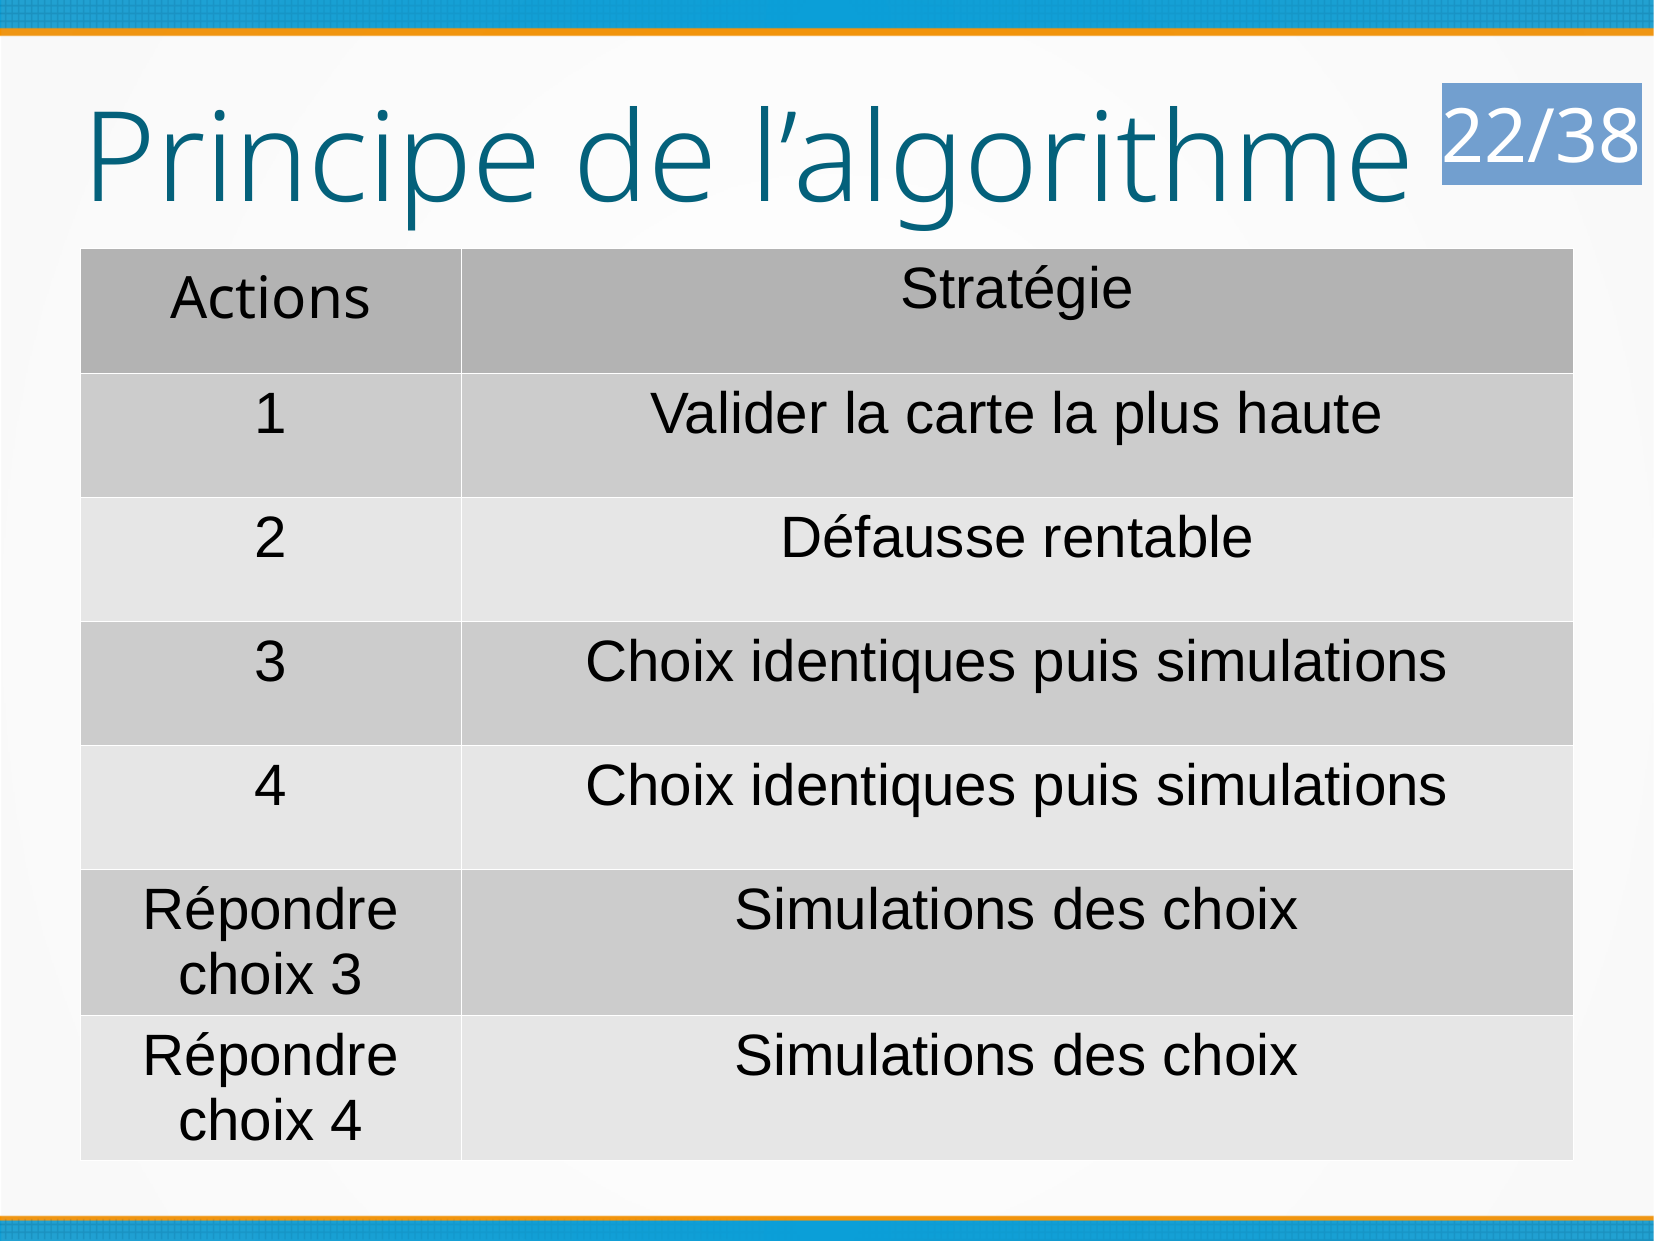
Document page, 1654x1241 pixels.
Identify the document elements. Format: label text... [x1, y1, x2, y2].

table_cell Choix identiques puis simulations [462, 746, 1573, 869]
title Principe de l’algorithme [82, 49, 1571, 248]
table_cell 2 [81, 498, 461, 621]
table_cell Simulations des choix [462, 1016, 1573, 1160]
table_cell Répondre choix 3 [81, 870, 461, 1015]
table_cell Valider la carte la plus haute [462, 374, 1573, 497]
picture [0, 0, 1654, 1241]
table_cell Répondre choix 4 [81, 1016, 461, 1160]
table_cell 4 [81, 746, 461, 869]
table_cell 1 [81, 374, 461, 497]
table_header Actions [81, 249, 461, 373]
table_header Stratégie [462, 249, 1573, 373]
table_cell Choix identiques puis simulations [462, 622, 1573, 745]
table_cell Simulations des choix [462, 870, 1573, 1015]
table_cell Défausse rentable [462, 498, 1573, 621]
table_cell 3 [81, 622, 461, 745]
